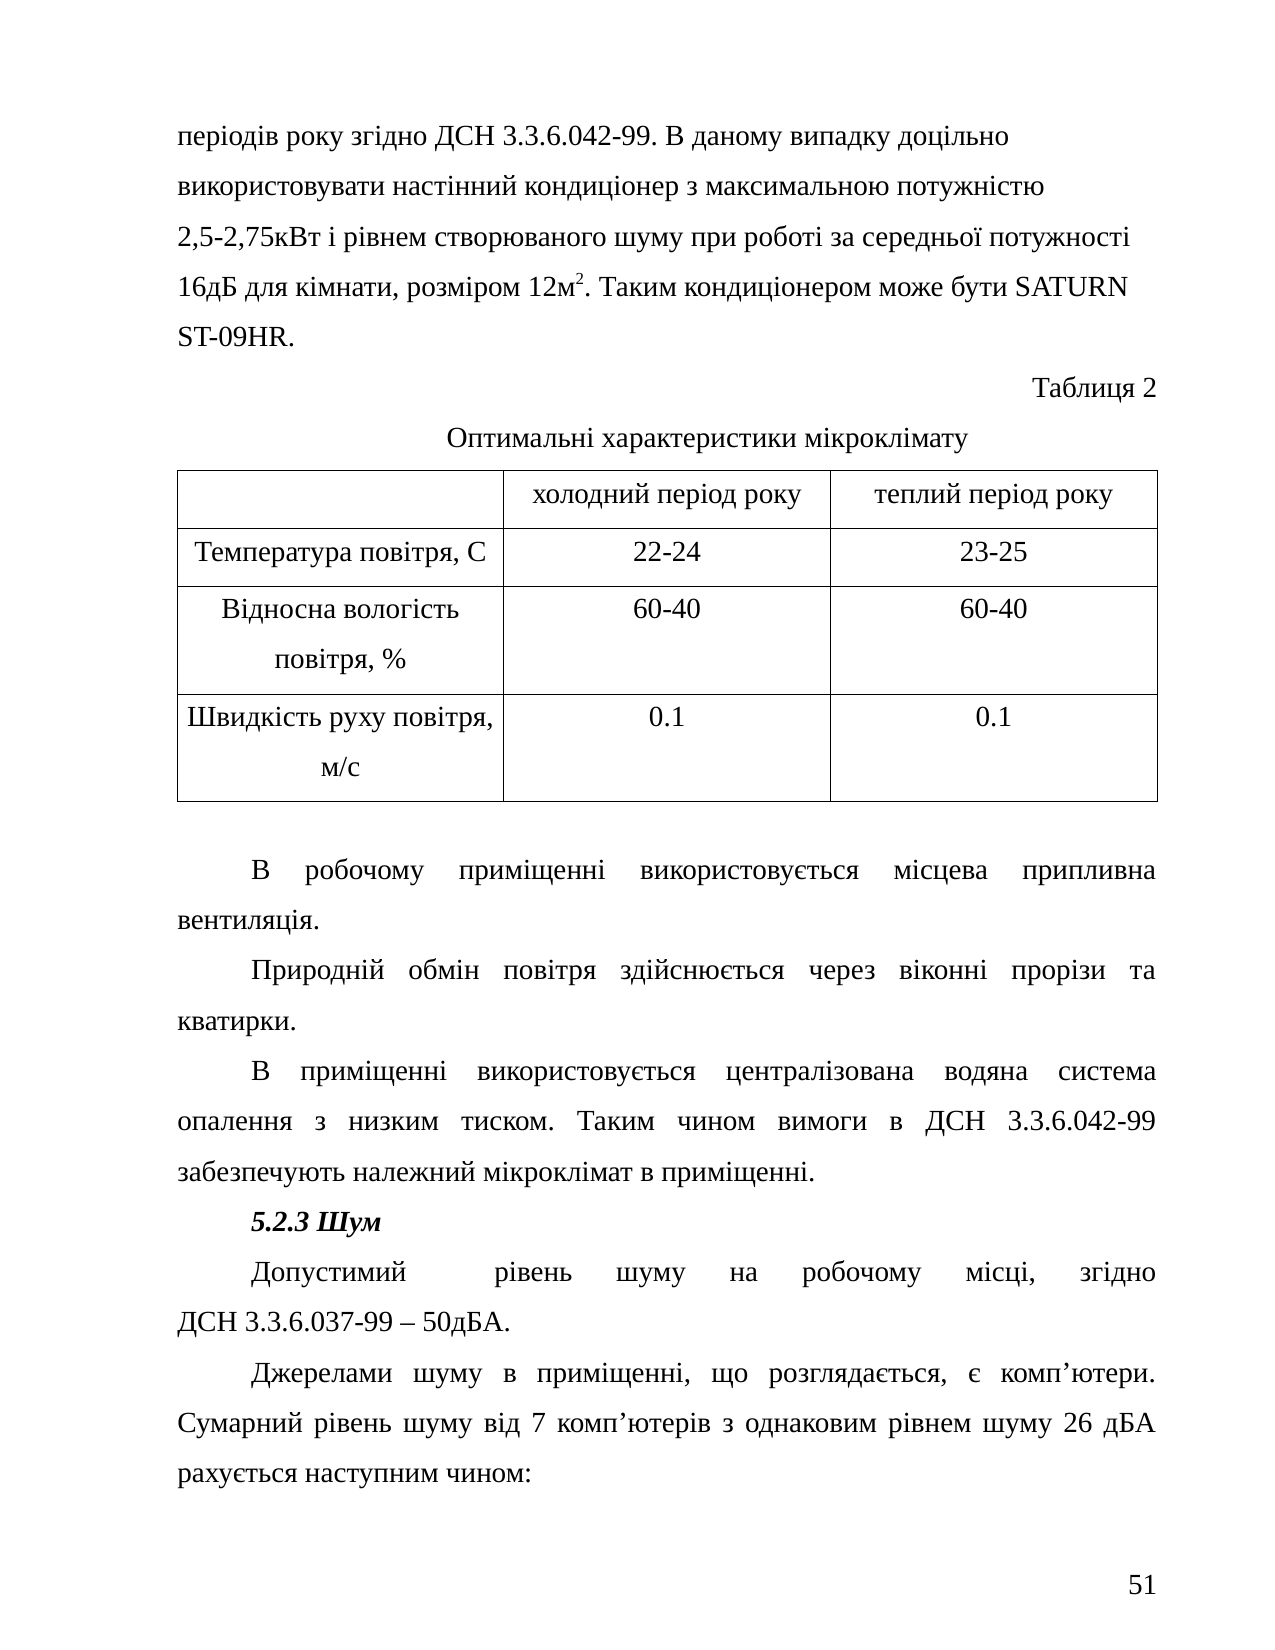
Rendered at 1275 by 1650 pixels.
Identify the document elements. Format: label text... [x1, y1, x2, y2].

table_header [178, 471, 503, 528]
table_cell 60-40 [504, 587, 830, 693]
table_cell 22-24 [504, 529, 830, 586]
text В робочому приміщенні використовується місцева припливна вентиляція. [177, 852, 1157, 936]
text періодів року згідно ДСН 3.3.6.042-99. В даному випадку доцільно використовувати настінний кондиціонер з максимальною потужністю 2,5-2,75кВт і рівнем створюваного шуму при роботі за середньої потужності 16дБ для кімнати, розміром 12м2. Таким кондиціонером може бути SATURN ST-09HR. [177, 118, 1157, 353]
text Допустимий рівень шуму на робочому місці, згідно ДСН 3.3.6.037-99 – 50дБА. [177, 1254, 1157, 1338]
table_cell 0.1 [831, 695, 1157, 801]
text Таблиця 2 [177, 370, 1157, 403]
text Джерелами шуму в приміщенні, що розглядається, є комп’ютери. Сумарний рівень шуму від 7 комп’ютерів з однаковим рівнем шуму 26 дБА рахується наступним чином: [177, 1355, 1157, 1489]
table_header теплий період року [831, 471, 1157, 528]
text Природній обмін повітря здійснюється через віконні прорізи та кватирки. [177, 952, 1157, 1036]
table_cell Відносна вологість повітря, % [178, 587, 503, 693]
table_cell Температура повітря, C [178, 529, 503, 586]
table_cell 23-25 [831, 529, 1157, 586]
table_cell Швидкість руху повітря, м/c [178, 695, 503, 801]
table_header холодний період року [504, 471, 830, 528]
table_cell 60-40 [831, 587, 1157, 693]
table_cell 0.1 [504, 695, 830, 801]
text Оптимальні характеристики мікроклімату [177, 420, 1157, 453]
text В приміщенні використовується централізована водяна система опалення з низким тиском. Таким чином вимоги в ДСН 3.3.6.042-99 забезпечують належний мікроклімат в приміщенні. [177, 1053, 1157, 1187]
text 5.2.3 Шум [177, 1204, 1157, 1237]
